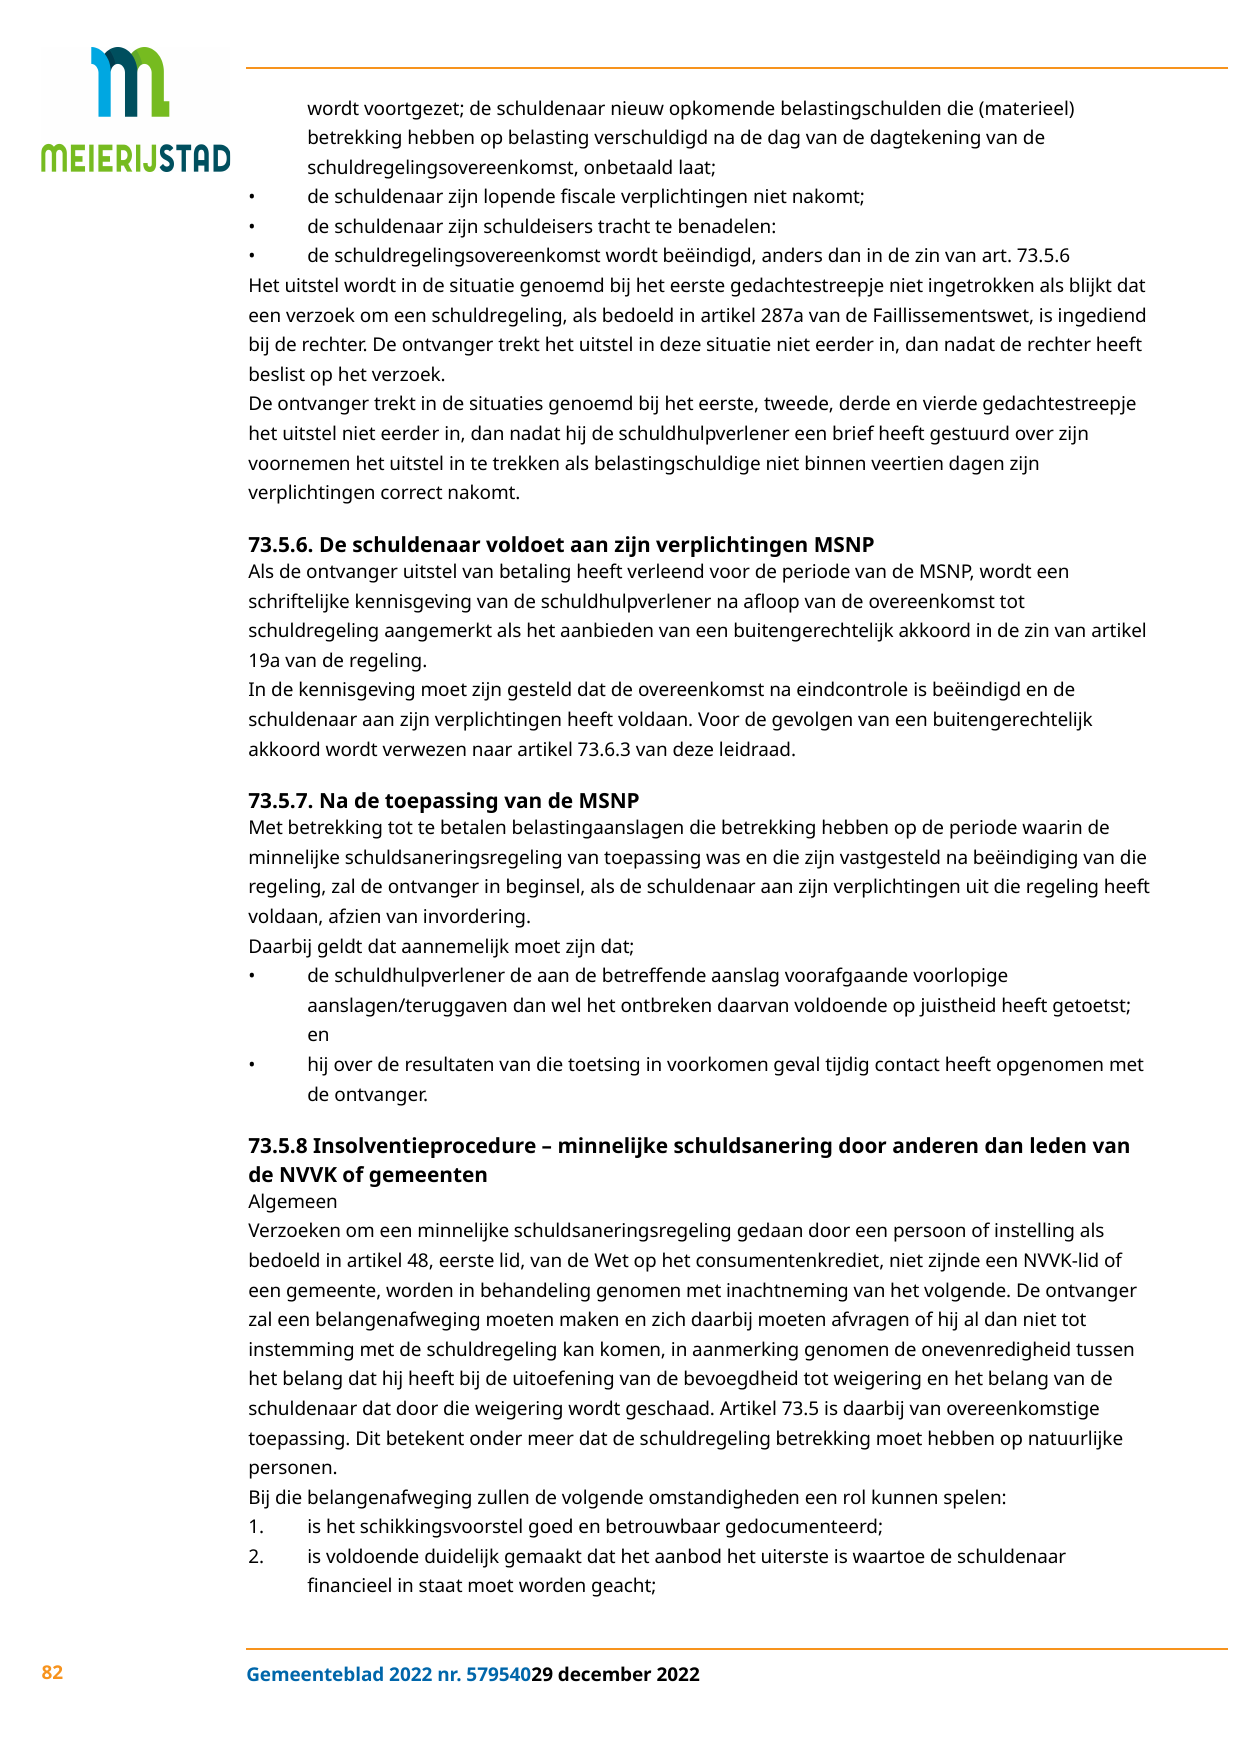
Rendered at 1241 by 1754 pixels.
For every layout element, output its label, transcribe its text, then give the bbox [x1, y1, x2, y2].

list hij over de resultaten van die toetsing in voorkomen geval tijdig contact heeft opgenomen met de ontvanger. [248, 1051, 1152, 1107]
picture [41, 47, 231, 172]
text Verzoeken om een minnelijke schuldsaneringsregeling gedaan door een persoon of instelling als bedoeld in artikel 48, eerste lid, van de Wet op het consumentenkrediet, niet zijnde een NVVK-lid of een gemeente, worden in behandeling genomen met inachtneming van het volgende. De ontvanger zal een belangenafweging moeten maken en zich daarbij moeten afvragen of hij al dan niet tot instemming met de schuldregeling kan komen, in aanmerking genomen de onevenredigheid tussen het belang dat hij heeft bij de uitoefening van de bevoegdheid tot weigering en het belang van de schuldenaar dat door die weigering wordt geschaad. Artikel 73.5 is daarbij van overeenkomstige toepassing. Dit betekent onder meer dat de schuldregeling betrekking moet hebben op natuurlijke personen. [248, 1218, 1152, 1480]
text Het uitstel wordt in de situatie genoemd bij het eerste gedachtestreepje niet ingetrokken als blijkt dat een verzoek om een schuldregeling, als bedoeld in artikel 287a van de Faillissementswet, is ingediend bij de rechter. De ontvanger trekt het uitstel in deze situatie niet eerder in, dan nadat de rechter heeft beslist op het verzoek. [248, 272, 1152, 387]
text De ontvanger trekt in de situaties genoemd bij het eerste, tweede, derde en vierde gedachtestreepje het uitstel niet eerder in, dan nadat hij de schuldhulpverlener een brief heeft gestuurd over zijn voornemen het uitstel in te trekken als belastingschuldige niet binnen veertien dagen zijn verplichtingen correct nakomt. [248, 391, 1152, 505]
text Met betrekking tot te betalen belastingaanslagen die betrekking hebben op de periode waarin de minnelijke schuldsaneringsregeling van toepassing was en die zijn vastgesteld na beëindiging van die regeling, zal de ontvanger in beginsel, als de schuldenaar aan zijn verplichtingen uit die regeling heeft voldaan, afzien van invordering. [248, 814, 1152, 929]
text Daarbij geldt dat aannemelijk moet zijn dat; [248, 933, 1152, 959]
text Bij die belangenafweging zullen de volgende omstandigheden een rol kunnen spelen: [248, 1484, 1152, 1510]
text 73.5.7. Na de toepassing van de MSNP [248, 786, 1152, 814]
list de schuldregelingsovereenkomst wordt beëindigd, anders dan in de zin van art. 73.5.6 [248, 243, 1152, 268]
list de schuldenaar zijn schuldeisers tracht te benadelen: [248, 213, 1152, 239]
list is het schikkingsvoorstel goed en betrouwbaar gedocumenteerd; [248, 1513, 1152, 1539]
list de schuldenaar zijn lopende fiscale verplichtingen niet nakomt; [248, 183, 1152, 209]
list de schuldhulpverlener de aan de betreffende aanslag voorafgaande voorlopige aanslagen/teruggaven dan wel het ontbreken daarvan voldoende op juistheid heeft getoetst; en [248, 962, 1152, 1047]
text Algemeen [248, 1188, 1152, 1214]
list wordt voortgezet; de schuldenaar nieuw opkomende belastingschulden die (materieel) betrekking hebben op belasting verschuldigd na de dag van de dagtekening van de schuldregelingsovereenkomst, onbetaald laat; [248, 95, 1152, 180]
text Als de ontvanger uitstel van betaling heeft verleend voor de periode van de MSNP, wordt een schriftelijke kennisgeving van de schuldhulpverlener na afloop van de overeenkomst tot schuldregeling aangemerkt als het aanbieden van een buitengerechtelijk akkoord in de zin van artikel 19a van de regeling. [248, 558, 1152, 673]
text In de kennisgeving moet zijn gesteld dat de overeenkomst na eindcontrole is beëindigd en de schuldenaar aan zijn verplichtingen heeft voldaan. Voor de gevolgen van een buitengerechtelijk akkoord wordt verwezen naar artikel 73.6.3 van deze leidraad. [248, 677, 1152, 761]
text 73.5.8 Insolventieprocedure – minnelijke schuldsanering door anderen dan leden van de NVVK of gemeenten [248, 1131, 1152, 1188]
list is voldoende duidelijk gemaakt dat het aanbod het uiterste is waartoe de schuldenaar financieel in staat moet worden geacht; [248, 1543, 1152, 1598]
text 73.5.6. De schuldenaar voldoet aan zijn verplichtingen MSNP [248, 530, 1152, 558]
